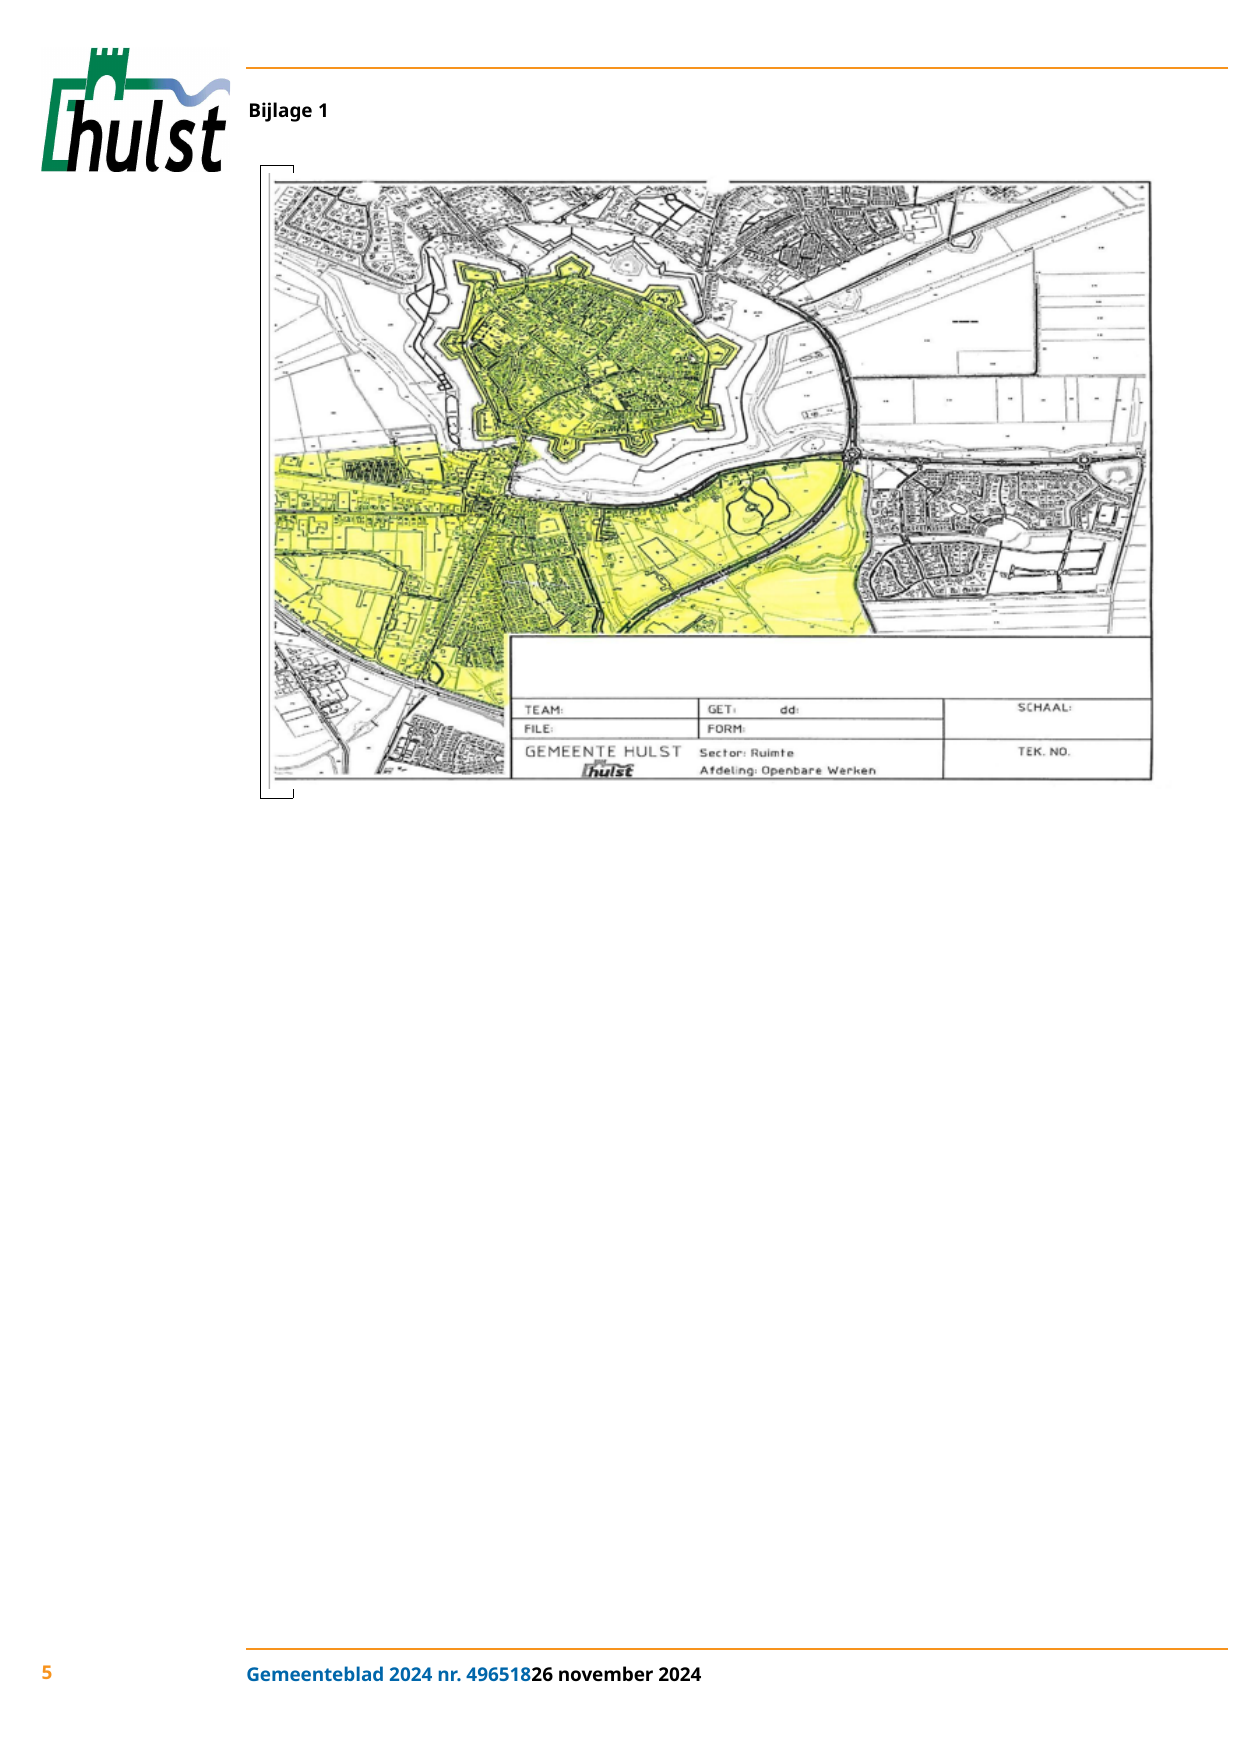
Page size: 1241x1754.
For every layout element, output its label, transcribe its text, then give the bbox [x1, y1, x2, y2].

picture [41, 47, 231, 172]
picture [268, 173, 1173, 789]
text Bijlage 1 [248, 95, 1152, 123]
